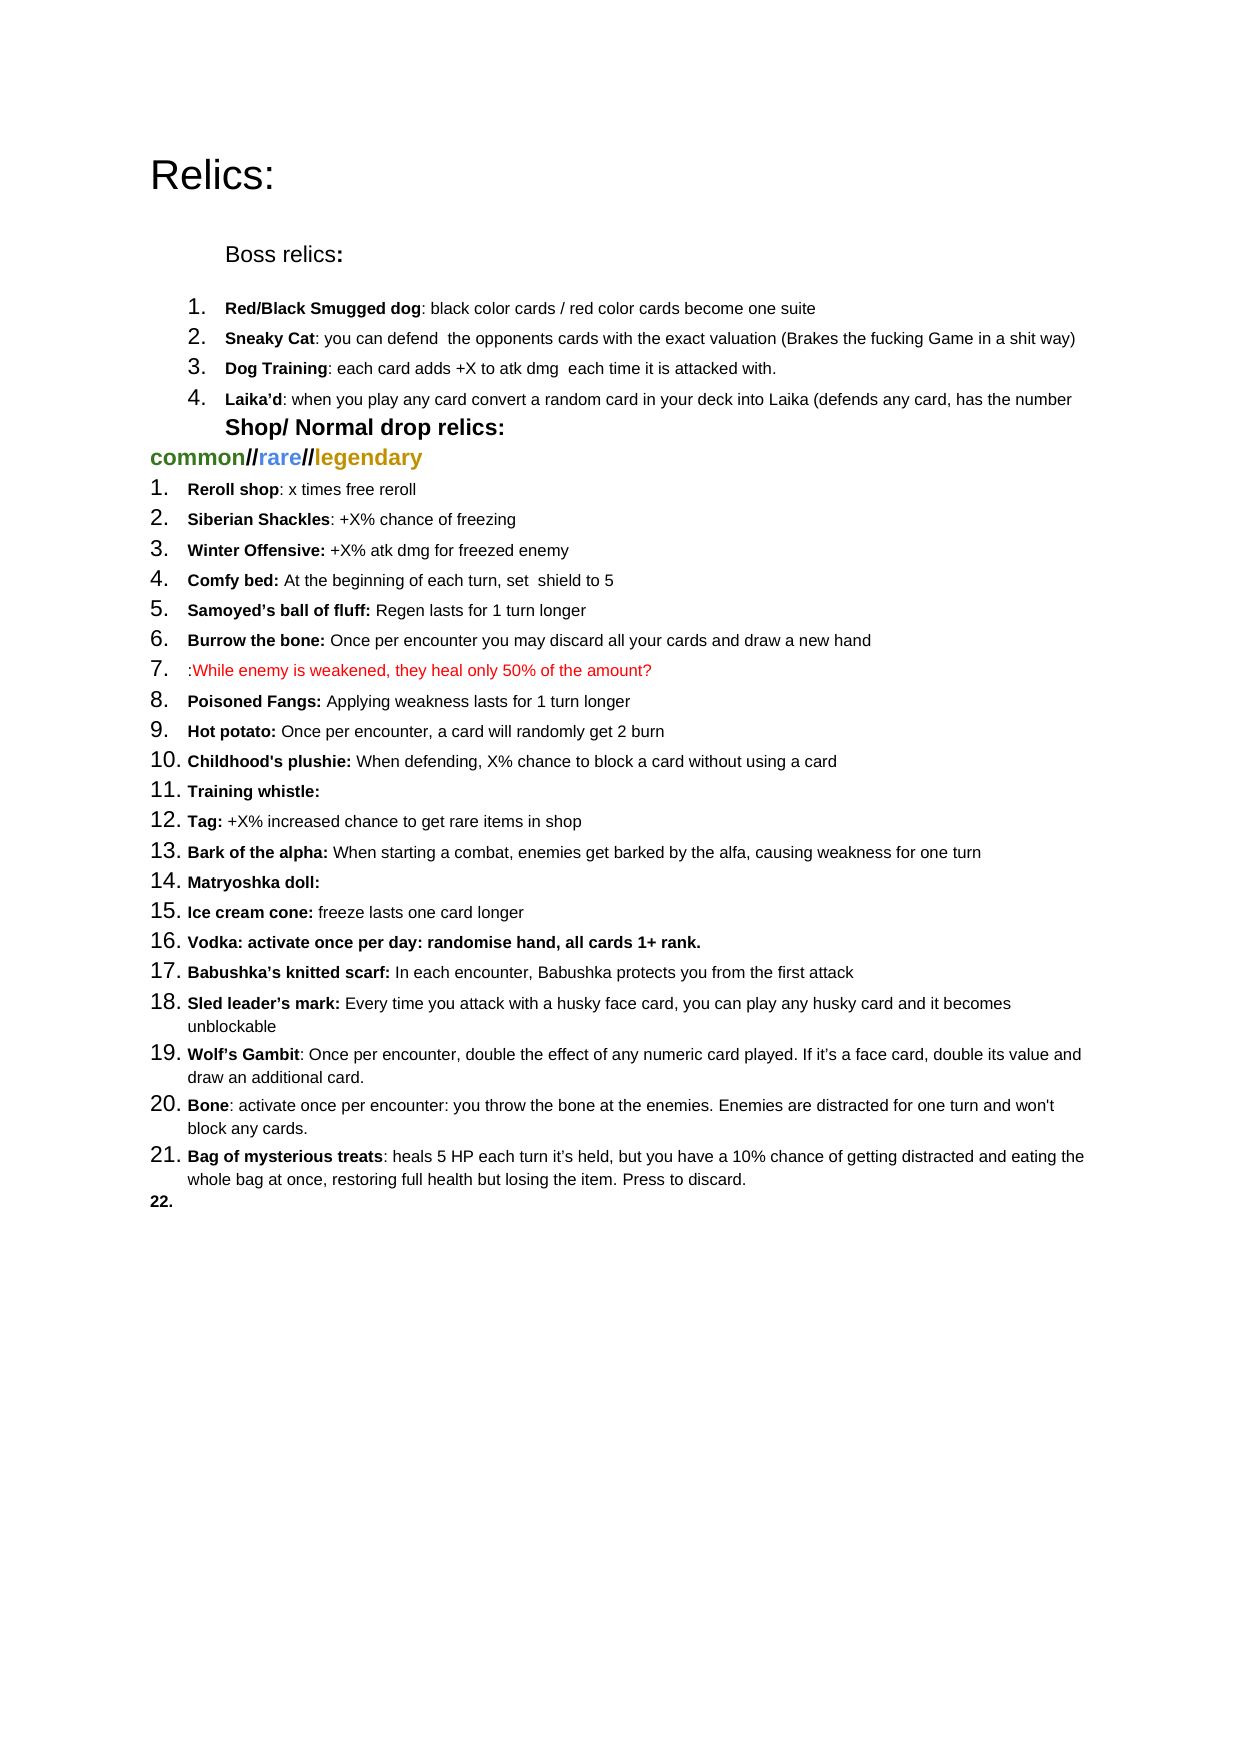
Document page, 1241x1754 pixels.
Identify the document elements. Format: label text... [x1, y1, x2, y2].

text Boss relics: [150, 210, 1090, 267]
subtitle Relics: [150, 150, 1090, 198]
list Bag of mysterious treats: heals 5 HP each turn it’s held, but you have a 10% chance of getting distracted and eating the whole bag at once, restoring full health but losing the item. Press to discard. [150, 1141, 1090, 1189]
list Sneaky Cat: you can defend the opponents cards with the exact valuation (Brakes the fucking Game in a shit way) [187, 323, 1090, 349]
list Winter Offensive: +X% atk dmg for freezed enemy [150, 534, 1090, 561]
list Siberian Shackles: +X% chance of freezing [150, 504, 1090, 531]
list Bone: activate once per encounter: you throw the bone at the enemies. Enemies are distracted for one turn and won't block any cards. [150, 1090, 1090, 1138]
list Reroll shop: x times free reroll [150, 474, 1090, 500]
list Laika’d: when you play any card convert a random card in your deck into Laika (defends any card, has the number [187, 383, 1090, 410]
list Childhood's plushie: When defending, X% chance to block a card without using a card [150, 746, 1090, 772]
list Bark of the alpha: When starting a combat, enemies get barked by the alfa, causing weakness for one turn [150, 837, 1090, 863]
list Wolf’s Gambit: Once per encounter, double the effect of any numeric card played. If it’s a face card, double its value and draw an additional card. [150, 1039, 1090, 1087]
list Vodka: activate once per day: randomise hand, all cards 1+ rank. [150, 927, 1090, 953]
list Training whistle: [150, 776, 1090, 802]
list Matryoshka doll: [150, 867, 1090, 893]
list Babushka’s knitted scarf: In each encounter, Babushka protects you from the first attack [150, 957, 1090, 984]
list Sled leader’s mark: Every time you attack with a husky face card, you can play any husky card and it becomes unblockable [150, 988, 1090, 1036]
list :While enemy is weakened, they heal only 50% of the amount? [150, 655, 1090, 682]
list Ice cream cone: freeze lasts one card longer [150, 897, 1090, 923]
text common//rare//legendary [150, 444, 1090, 470]
list Samoyed’s ball of fluff: Regen lasts for 1 turn longer [150, 595, 1090, 621]
list Dog Training: each card adds +X to atk dmg each time it is attacked with. [187, 353, 1090, 379]
list Red/Black Smugged dog: black color cards / red color cards become one suite [187, 293, 1090, 319]
list Tag: +X% increased chance to get rare items in shop [150, 806, 1090, 833]
list Burrow the bone: Once per encounter you may discard all your cards and draw a new hand [150, 625, 1090, 651]
list Comfy bed: At the beginning of each turn, set shield to 5 [150, 565, 1090, 591]
text Shop/ Normal drop relics: [150, 414, 1090, 440]
list Hot potato: Once per encounter, a card will randomly get 2 burn [150, 716, 1090, 742]
list Poisoned Fangs: Applying weakness lasts for 1 turn longer [150, 686, 1090, 712]
